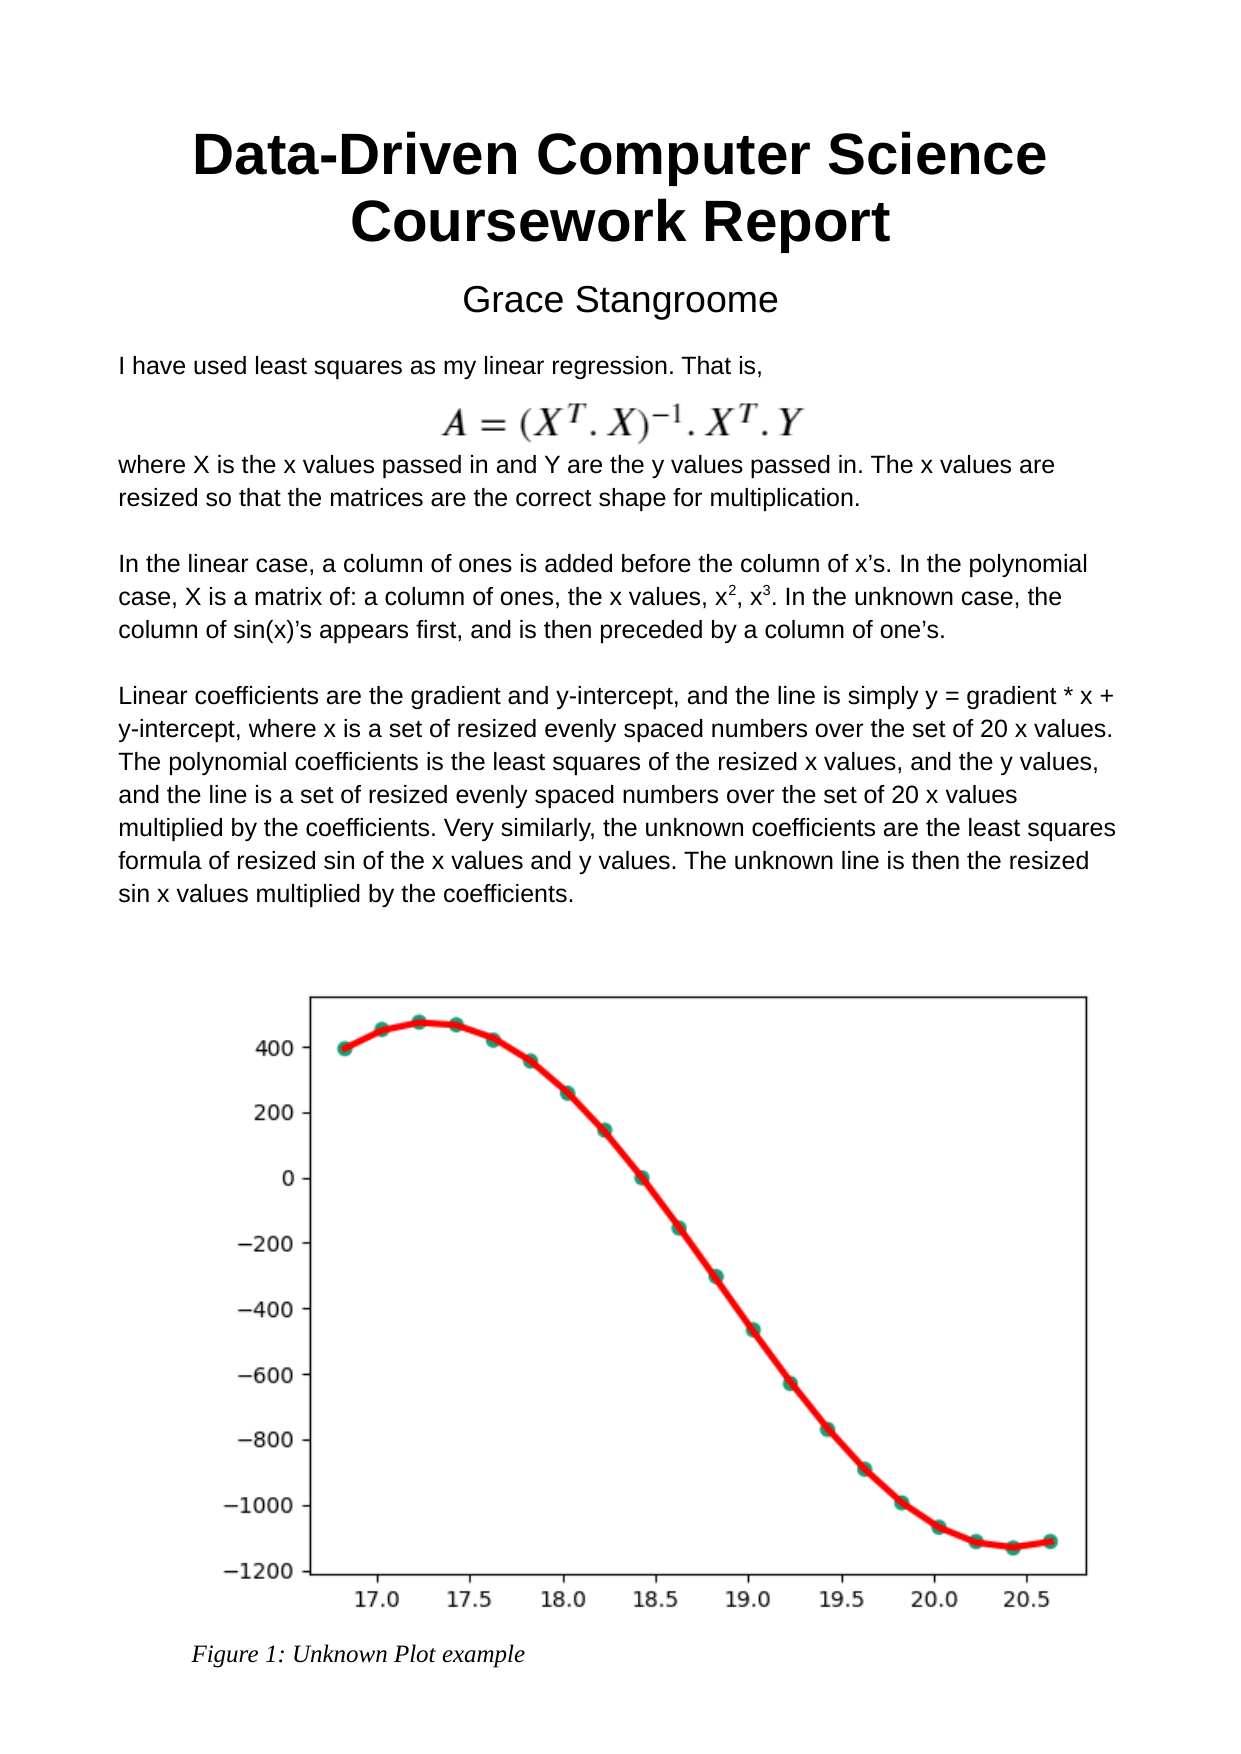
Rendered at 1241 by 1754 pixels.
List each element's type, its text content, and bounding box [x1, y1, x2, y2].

text In the linear case, a column of ones is added before the column of x’s. In the polynomial case, X is a matrix of: a column of ones, the x values, x2, x3. In the unknown case, the column of sin(x)’s appears first, and is then preceded by a column of one’s. [118, 549, 1123, 644]
text Figure 1: Unknown Plot example [191, 1640, 1124, 1668]
title Data-Driven Computer Science [118, 119, 1123, 186]
title Coursework Report [118, 186, 1123, 253]
picture [191, 931, 1125, 1640]
picture [433, 384, 808, 450]
text where X is the x values passed in and Y are the y values passed in. The x values are resized so that the matrices are the correct shape for multiplication. [118, 450, 1123, 512]
text I have used least squares as my linear regression. That is, [118, 351, 1123, 380]
subtitle Grace Stangroome [118, 278, 1123, 321]
text Linear coefficients are the gradient and y-intercept, and the line is simply y = gradient * x + y-intercept, where x is a set of resized evenly spaced numbers over the set of 20 x values. The polynomial coefficients is the least squares of the resized x values, and the y values, and the line is a set of resized evenly spaced numbers over the set of 20 x values multiplied by the coefficients. Very similarly, the unknown coefficients are the least squares formula of resized sin of the x values and y values. The unknown line is then the resized sin x values multiplied by the coefficients. [118, 681, 1123, 908]
